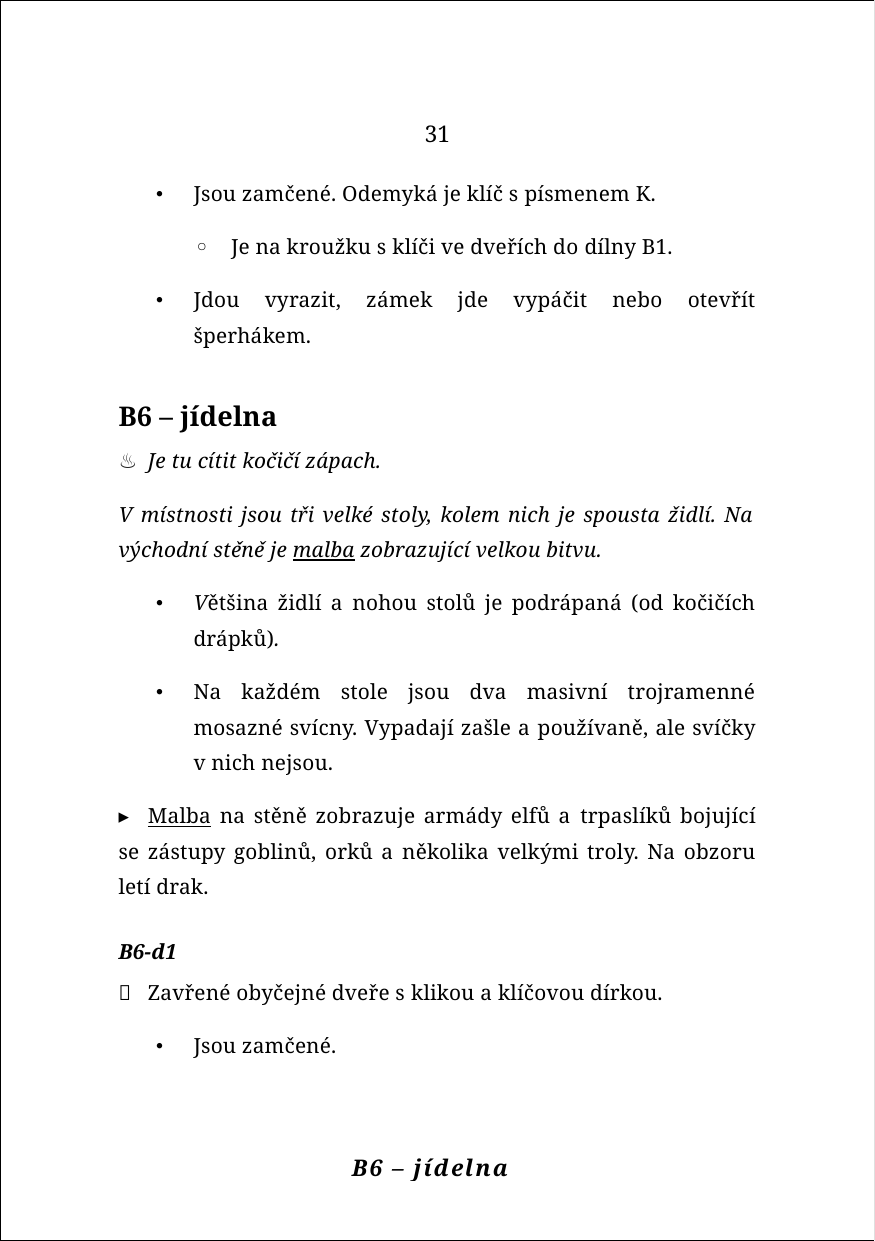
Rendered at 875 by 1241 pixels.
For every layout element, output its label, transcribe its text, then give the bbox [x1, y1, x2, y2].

text V⁠ místnosti jsou tři velké stoly, kolem nich je spousta židlí. Na východní stěně je malba zobrazující velkou bitvu. [118, 500, 756, 564]
text ▸ Malba na stěně zobrazuje armády elfů a⁠ trpaslíků bojující se zástupy goblinů, orků a⁠ několika velkými troly. Na obzoru letí drak. [118, 801, 756, 901]
list Je na kroužku s⁠ klíči ve dveřích do dílny B1. [193, 232, 756, 261]
list Jdou vyrazit, zámek jde vypáčit nebo otevřít šperhákem. [156, 285, 756, 349]
subtitle B6-d1 [118, 937, 756, 966]
text ♨ Je tu cítit kočičí zápach. [118, 446, 756, 475]
subtitle B6 – jídelna [118, 398, 756, 435]
text 🚪 Zavřené obyčejné dveře s⁠ klikou a⁠ klíčovou dírkou. [118, 978, 756, 1006]
list Jsou zamčené. Odemyká je klíč s⁠ písmenem K. [156, 179, 756, 207]
list Jsou zamčené. [156, 1031, 756, 1059]
list Většina židlí a⁠ nohou stolů je podrápaná (od kočičích drápků). [156, 588, 756, 652]
list Na každém stole jsou dva masivní trojramenné mosazné svícny. Vypadají zašle a⁠ používaně, ale svíčky v⁠ nich nejsou. [156, 677, 756, 777]
